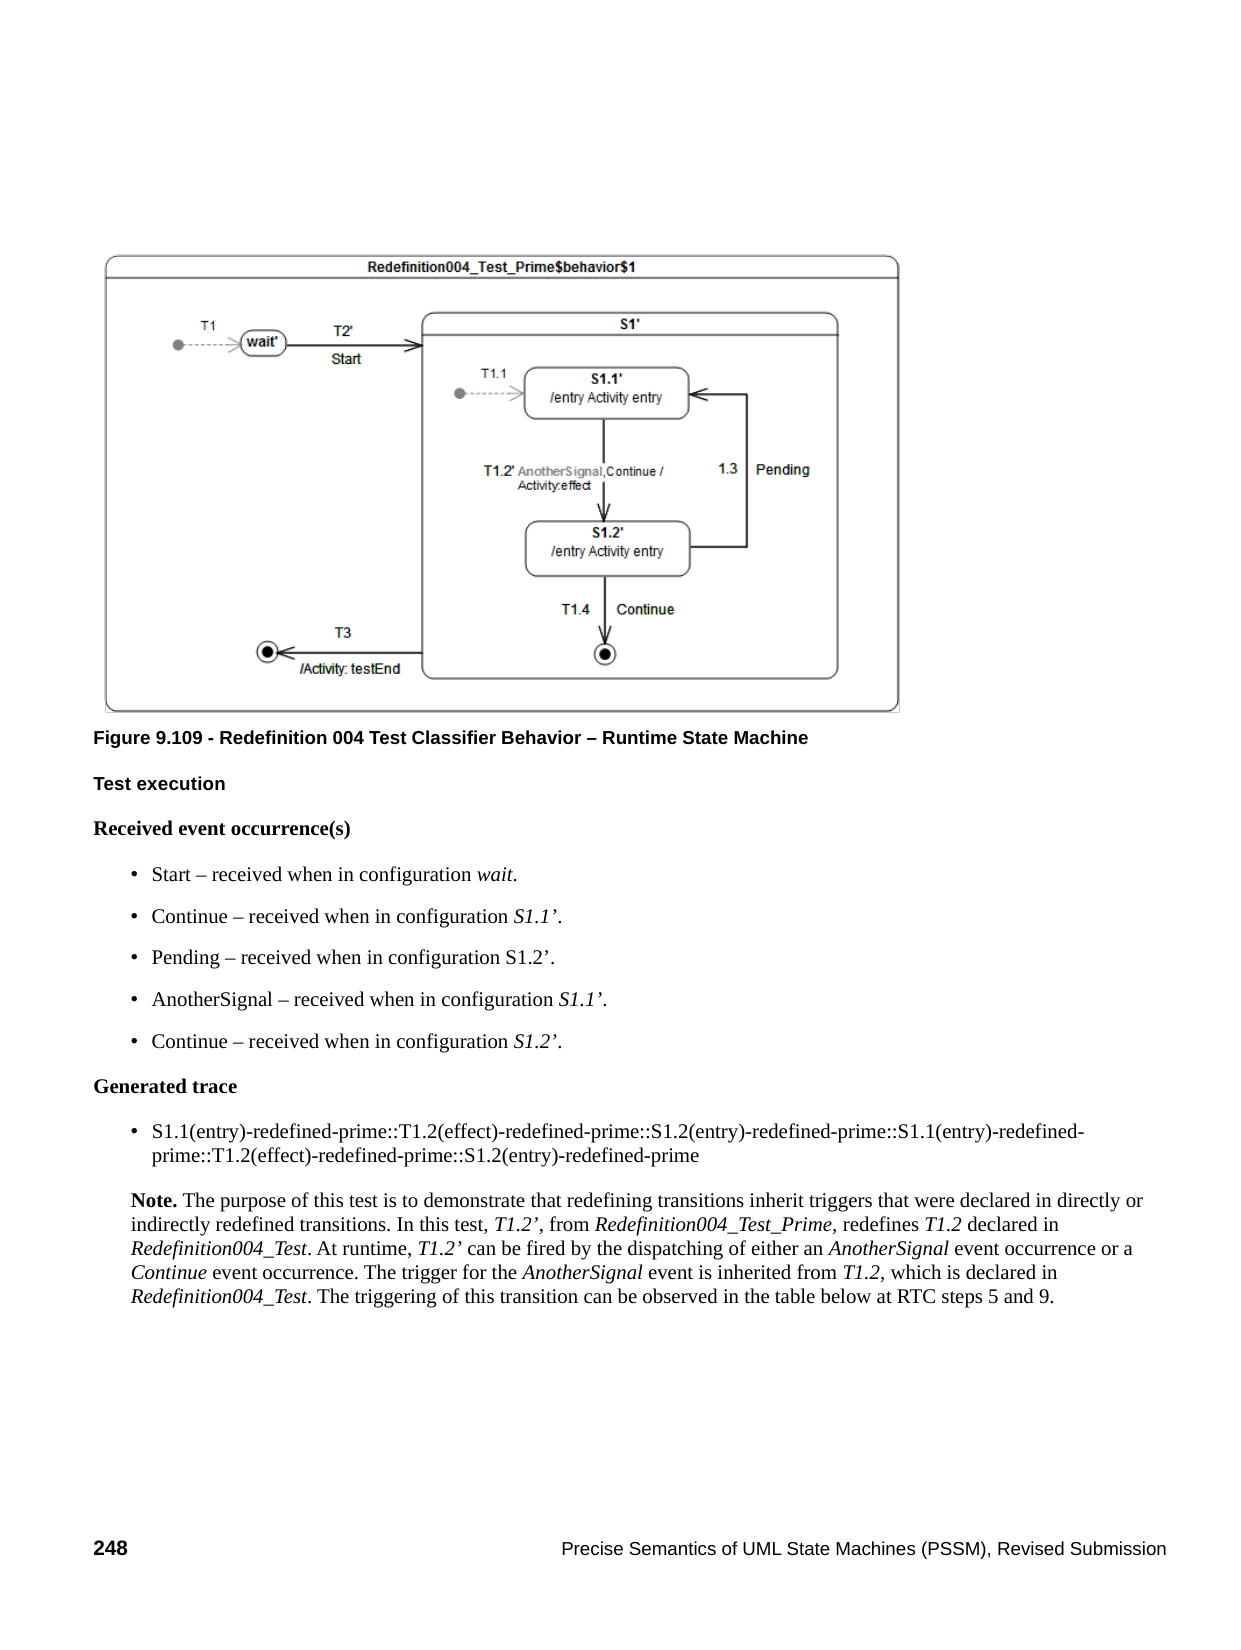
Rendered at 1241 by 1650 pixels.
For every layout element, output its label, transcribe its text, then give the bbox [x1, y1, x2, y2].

list Continue – received when in configuration S1.1’. [131, 903, 1164, 928]
list Pending – received when in configuration S1.2’. [131, 944, 1164, 969]
list AnotherSignal – received when in configuration S1.1’. [131, 986, 1164, 1011]
picture [93, 243, 911, 724]
text Figure 9.109 - Redefinition 004 Test Classifier Behavior – Runtime State Machine [93, 724, 981, 748]
list Start – received when in configuration wait. [131, 861, 1164, 886]
subtitle Test execution [93, 724, 1164, 795]
text Note. The purpose of this test is to demonstrate that redefining transitions inherit triggers that were declared in directly or indirectly redefined transitions. In this test, T1.2’, from Redefinition004_Test_Prime, redefines T1.2 declared in Redefinition004_Test. At runtime, T1.2’ can be fired by the dispatching of either an AnotherSignal event occurrence or a Continue event occurrence. The trigger for the AnotherSignal event is inherited from T1.2, which is declared in Redefinition004_Test. The triggering of this transition can be observed in the table below at RTC steps 5 and 9. [131, 1188, 1164, 1308]
text Generated trace [93, 1074, 1164, 1098]
list Continue – received when in configuration S1.2’. [131, 1028, 1164, 1053]
list S1.1(entry)-redefined-prime::T1.2(effect)-redefined-prime::S1.2(entry)-redefined-prime::S1.1(entry)-redefined-prime::T1.2(effect)-redefined-prime::S1.2(entry)-redefined-prime [131, 1119, 1164, 1167]
text Received event occurrence(s) [93, 816, 1164, 840]
